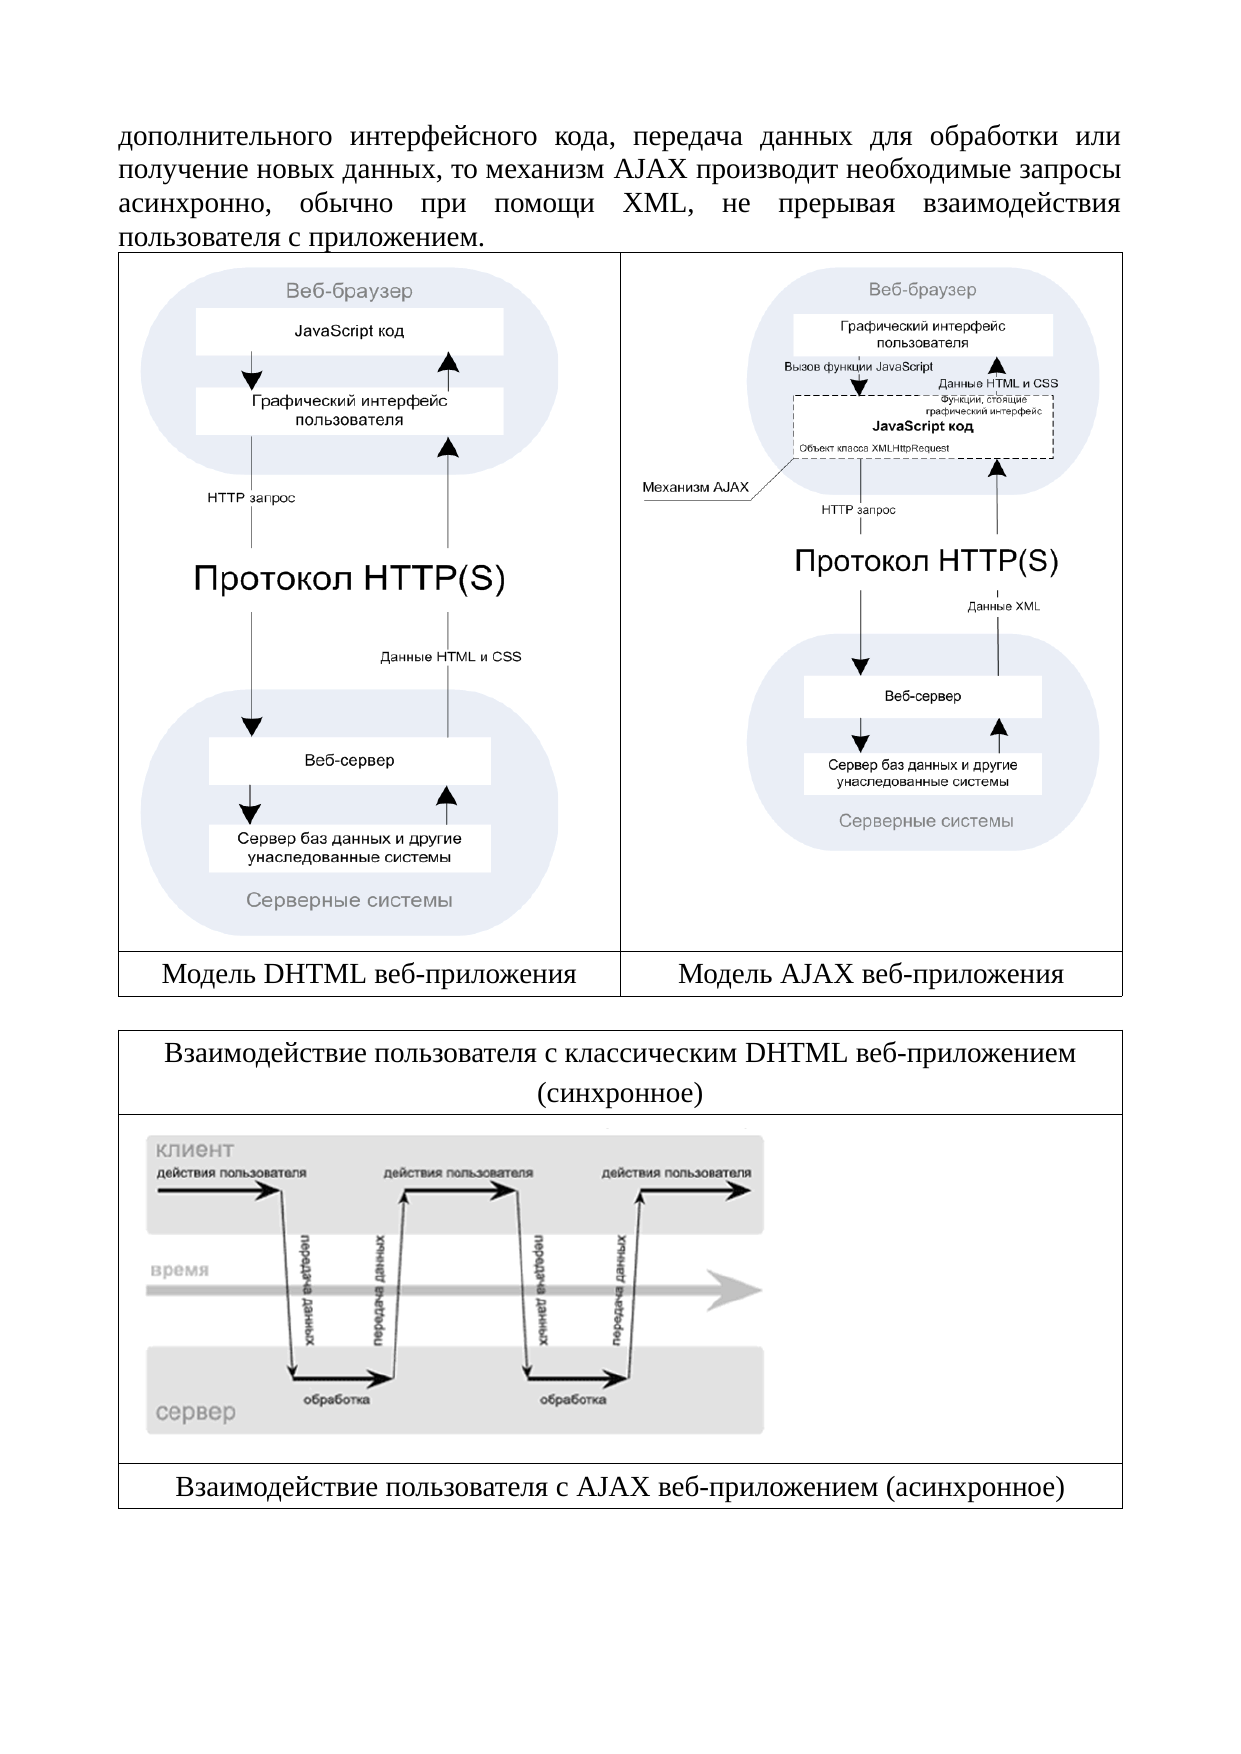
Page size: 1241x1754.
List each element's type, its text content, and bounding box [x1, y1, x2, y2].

table_header [621, 253, 1122, 951]
table_cell Модель AJAX веб-приложения [621, 952, 1122, 996]
table_cell Взаимодействие пользователя с AJAX веб-приложением (асинхронное) [119, 1464, 1122, 1508]
table_cell Модель DHTML веб-приложения [119, 952, 620, 996]
table_header [119, 253, 620, 951]
table_header Взаимодействие пользователя с классическим DHTML веб-приложением (синхронное) [119, 1031, 1122, 1114]
text дополнительного интерфейсного кода, передача данных для обработки или получение новых данных, то механизм AJAX производит необходимые запросы асинхронно, обычно при помощи XML, не прерывая взаимодействия пользователя с приложением. [118, 118, 1122, 252]
picture [140, 1128, 776, 1449]
table_cell [119, 1115, 1122, 1463]
picture [140, 267, 559, 936]
picture [642, 267, 1100, 851]
